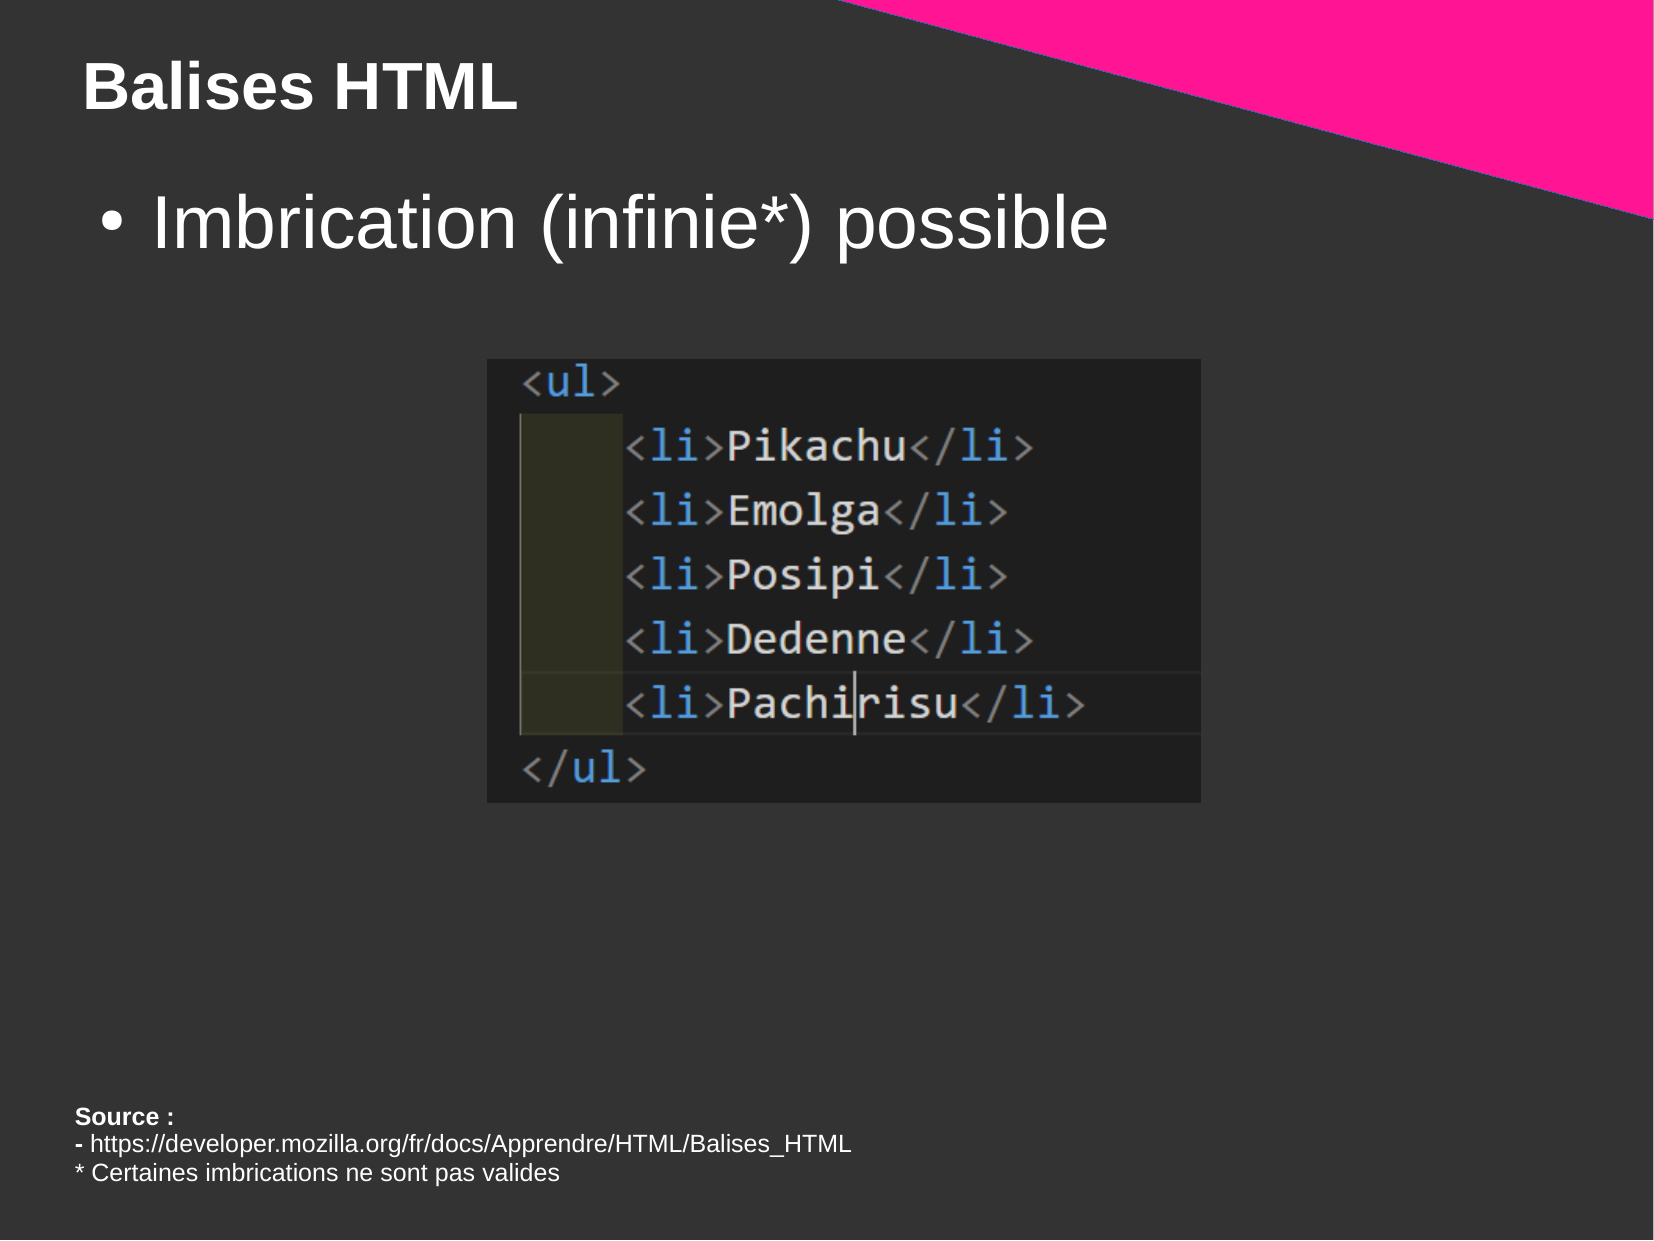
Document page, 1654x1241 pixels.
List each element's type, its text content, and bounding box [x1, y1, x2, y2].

picture [487, 359, 1201, 803]
text_box [838, 0, 1654, 220]
list Imbrication (infinie*) possible [80, 180, 1569, 390]
text_box Source : - https://developer.mozilla.org/fr/docs/Apprendre/HTML/Balises_HTML * Certaines imbrications ne sont pas valides [59, 1094, 1546, 1227]
title Balises HTML [82, 49, 1400, 152]
